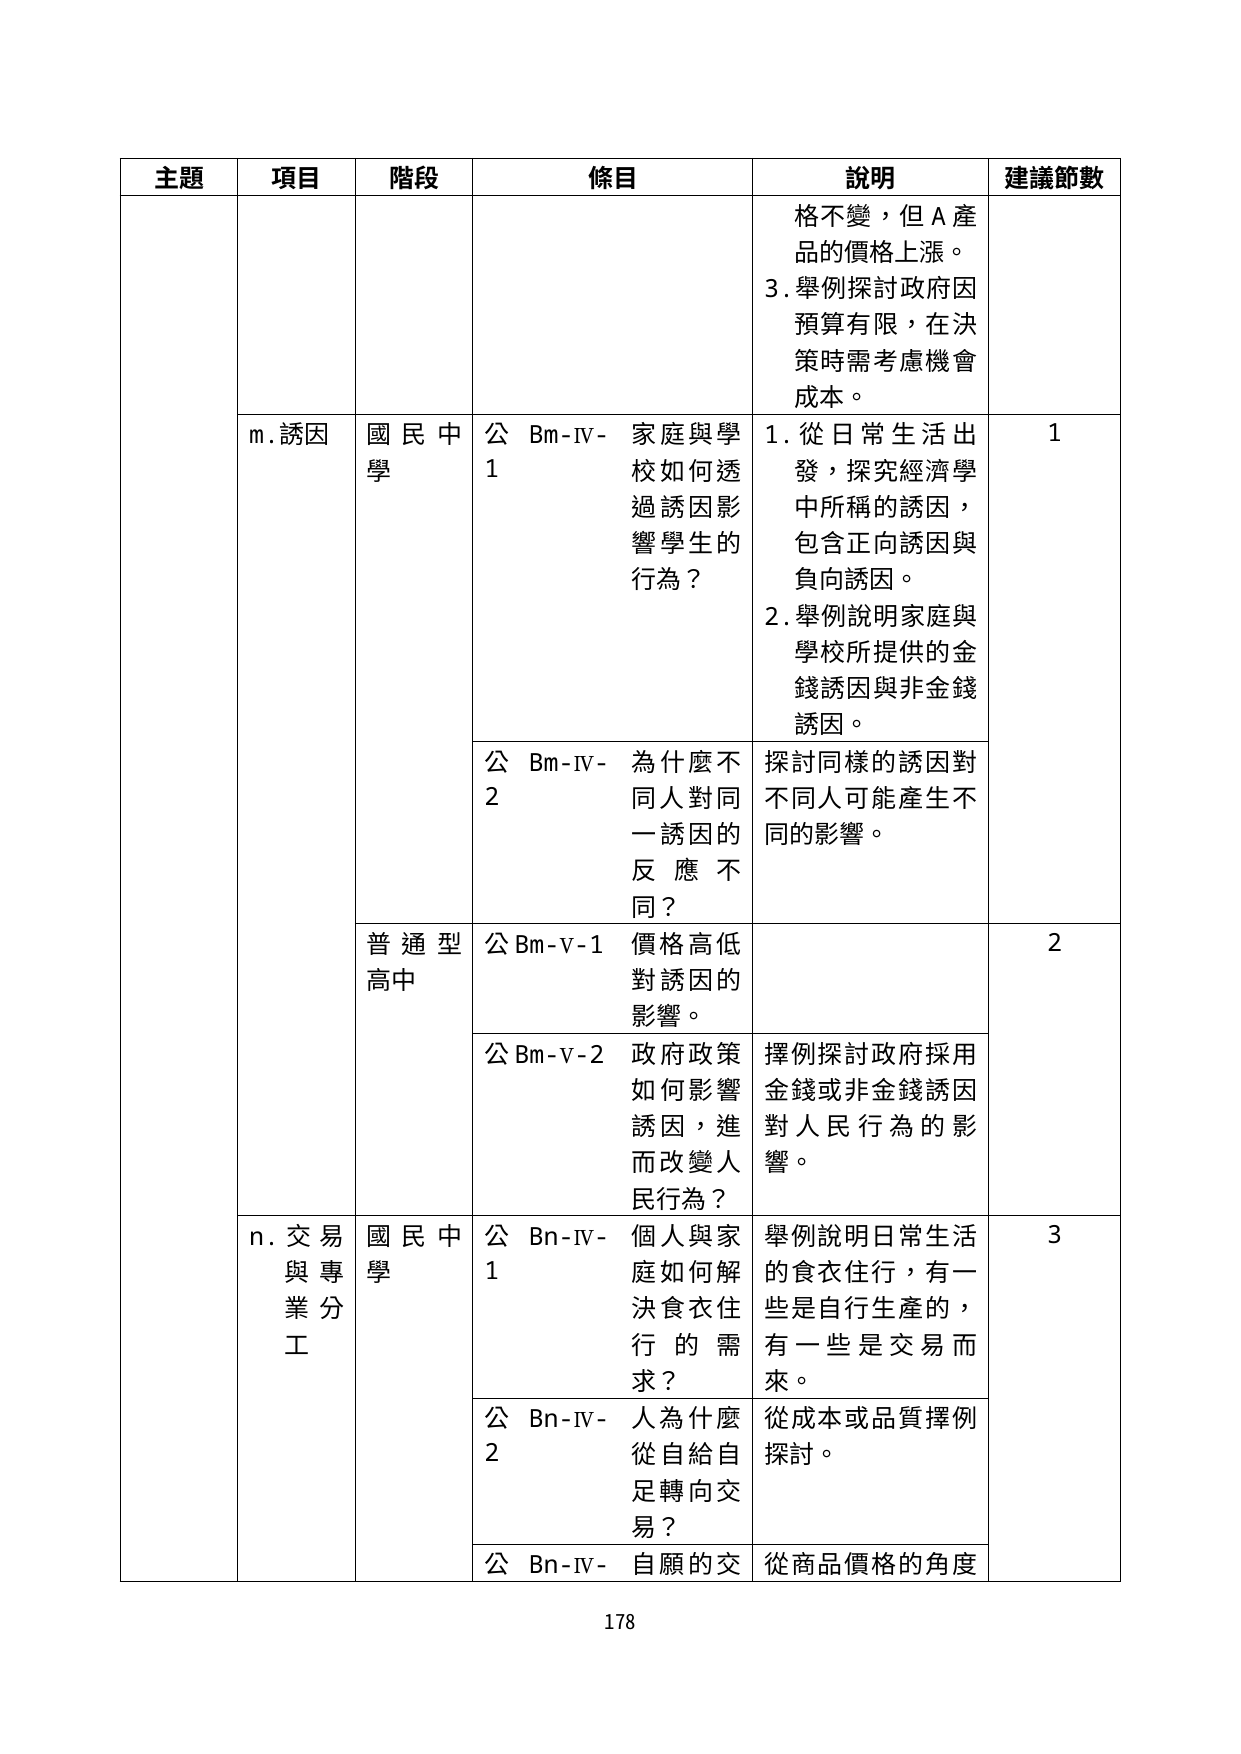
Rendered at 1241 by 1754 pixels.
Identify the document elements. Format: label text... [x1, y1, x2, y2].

table_cell 探討同樣的誘因對不同人可能產生不同的影響。 [753, 742, 988, 923]
table_cell 舉例說明日常生活的食衣住行，有一些是自行生產的，有一些是交易而來。 [753, 1216, 988, 1398]
table_cell 公Bm-Ⅴ-2 [473, 1034, 620, 1215]
table_cell 為什麼不同人對同一誘因的反應不同？ [620, 742, 752, 923]
table_cell 國民中學 [356, 1216, 472, 1581]
table_cell 公Bn-Ⅳ- [473, 1545, 620, 1581]
table_cell 2 [989, 924, 1120, 1215]
table_cell [238, 196, 355, 414]
table_cell m.誘因 [238, 415, 355, 1215]
table_cell 人為什麼從自給自足轉向交易？ [620, 1399, 752, 1544]
table_header 項目 [238, 159, 355, 195]
table_header 建議節數 [989, 159, 1120, 195]
table_cell 公Bm-Ⅳ-2 [473, 742, 620, 923]
table_cell [753, 924, 988, 1033]
table_cell 公Bm-Ⅴ-1 [473, 924, 620, 1033]
table_cell [356, 196, 472, 414]
table_cell 格不變，但A產品的價格上漲。 3.舉例探討政府因預算有限，在決策時需考慮機會成本。 [753, 196, 988, 414]
table_cell 個人與家庭如何解決食衣住行的需求？ [620, 1216, 752, 1398]
table_cell 公Bm-Ⅳ-1 [473, 415, 620, 741]
table_cell 政府政策如何影響誘因，進而改變人民行為？ [620, 1034, 752, 1215]
table_cell 1.從日常生活出發，探究經濟學中所稱的誘因，包含正向誘因與負向誘因。 2.舉例說明家庭與學校所提供的金錢誘因與非金錢誘因。 [753, 415, 988, 741]
table_cell 擇例探討政府採用金錢或非金錢誘因對人民行為的影響。 [753, 1034, 988, 1215]
table_cell 1 [989, 415, 1120, 923]
table_cell [620, 196, 752, 414]
table_cell [121, 196, 237, 1581]
table_header 階段 [356, 159, 472, 195]
table_cell 從商品價格的角度 [753, 1545, 988, 1581]
table_cell n.交易與專業分工 [238, 1216, 355, 1581]
table_cell 家庭與學校如何透過誘因影響學生的行為？ [620, 415, 752, 741]
table_cell 普通型高中 [356, 924, 472, 1215]
table_cell 自願的交 [620, 1545, 752, 1581]
table_header 條目 [473, 159, 752, 195]
table_cell [989, 196, 1120, 414]
table_header 主題 [121, 159, 237, 195]
table_cell 公Bn-Ⅳ-2 [473, 1399, 620, 1544]
table_cell 價格高低對誘因的影響。 [620, 924, 752, 1033]
table_cell 國民中學 [356, 415, 472, 923]
table_cell [473, 196, 620, 414]
table_cell 公Bn-Ⅳ-1 [473, 1216, 620, 1398]
table_cell 3 [989, 1216, 1120, 1581]
table_header 說明 [753, 159, 988, 195]
table_cell 從成本或品質擇例探討。 [753, 1399, 988, 1544]
